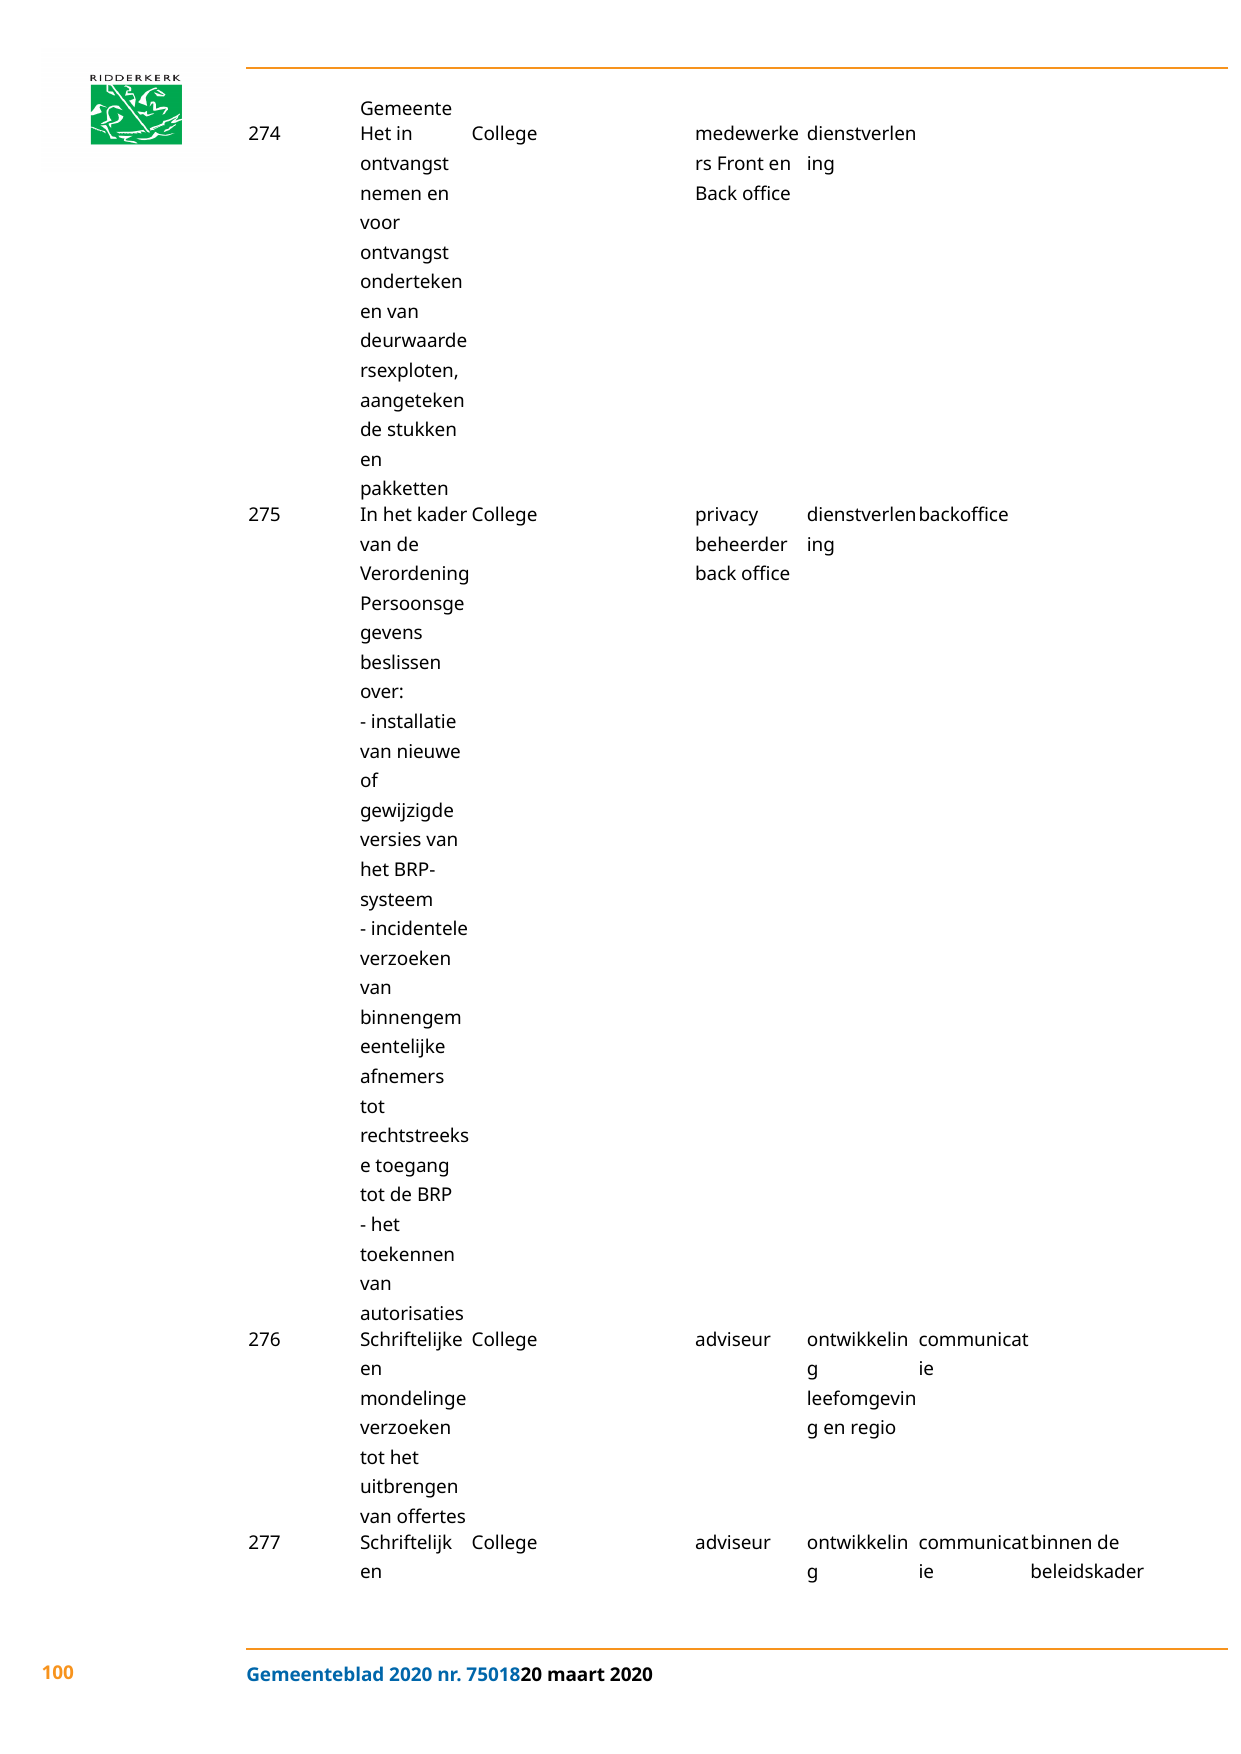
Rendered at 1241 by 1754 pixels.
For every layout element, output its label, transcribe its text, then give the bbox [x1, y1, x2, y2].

table_cell Het in ontvangst nemen en voor ontvangst ondertekenen van deurwaardersexploten, aangetekende stukken en pakketten [360, 121, 471, 501]
table_cell [583, 121, 695, 501]
table_cell communicatie [918, 1326, 1030, 1529]
table_cell [807, 95, 918, 121]
table_cell [583, 1326, 695, 1529]
picture [41, 47, 231, 172]
table_cell adviseur [695, 1326, 807, 1529]
table_cell dienstverlening [807, 501, 918, 1326]
table_cell College [471, 121, 583, 501]
table_cell ontwikkeling [807, 1529, 918, 1584]
table_cell [1030, 121, 1152, 501]
table_cell [1030, 1326, 1152, 1529]
table_cell ontwikkeling leefomgeving en regio [807, 1326, 918, 1529]
table_cell [918, 95, 1030, 121]
table_cell [248, 95, 360, 121]
table_cell medewerkers Front en Back office [695, 121, 807, 501]
table_cell 276 [248, 1326, 360, 1529]
table_cell [1030, 501, 1152, 1326]
table_cell [471, 95, 583, 121]
table_cell [918, 121, 1030, 501]
table_cell [583, 95, 695, 121]
table_cell [583, 1529, 695, 1584]
table_cell 277 [248, 1529, 360, 1584]
table_cell Schriftelijke en mondelinge verzoeken tot het uitbrengen van offertes [360, 1326, 471, 1529]
table_cell backoffice [918, 501, 1030, 1326]
table_cell 274 [248, 121, 360, 501]
table_cell [1030, 95, 1152, 121]
table_cell [583, 501, 695, 1326]
table_cell [695, 95, 807, 121]
table_cell 275 [248, 501, 360, 1326]
table_cell dienstverlening [807, 121, 918, 501]
table_cell In het kader van de Verordening Persoonsgegevens beslissen over: - installatie van nieuwe of gewijzigde versies van het BRP-systeem - incidentele verzoeken van binnengemeentelijke afnemers tot rechtstreekse toegang tot de BRP - het toekennen van autorisaties [360, 501, 471, 1326]
table_cell College [471, 1529, 583, 1584]
table_cell privacy beheerder back office [695, 501, 807, 1326]
table_cell adviseur [695, 1529, 807, 1584]
table_cell communicatie [918, 1529, 1030, 1584]
table_cell College [471, 501, 583, 1326]
table_cell Schriftelijk en [360, 1529, 471, 1584]
table_cell binnen de beleidskader [1030, 1529, 1152, 1584]
table_cell Gemeente [360, 95, 471, 121]
table_cell College [471, 1326, 583, 1529]
